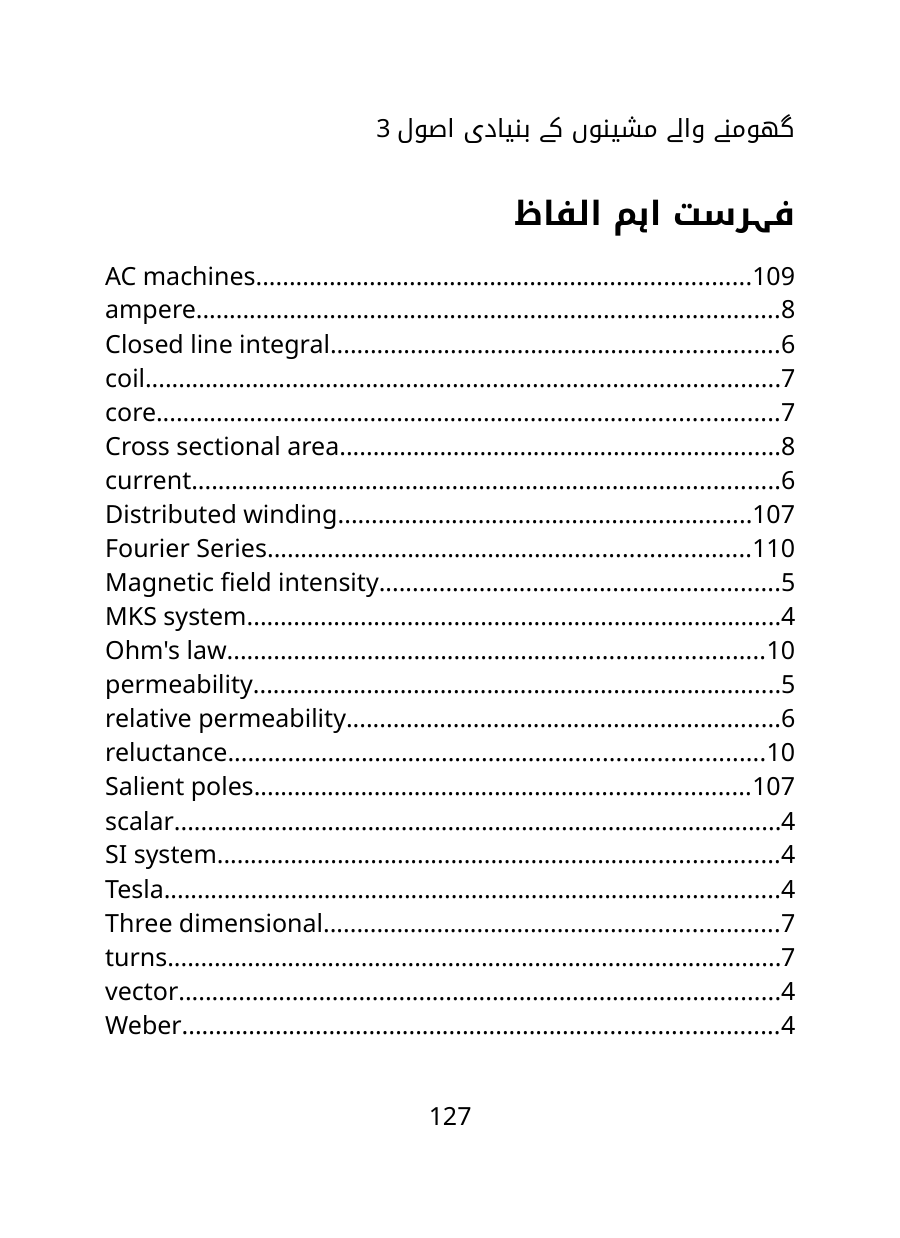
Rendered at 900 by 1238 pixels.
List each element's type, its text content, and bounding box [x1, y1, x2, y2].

text Three dimensional 7 [105, 905, 795, 939]
text Distributed winding 107 [105, 497, 795, 531]
text current 6 [105, 462, 795, 497]
text Salient poles 107 [105, 769, 795, 803]
text MKS system 4 [105, 599, 795, 633]
text Fourier Series 110 [105, 531, 795, 565]
text Ohm's law 10 [105, 633, 795, 667]
text Cross sectional area 8 [105, 428, 795, 462]
text Closed line integral 6 [105, 326, 795, 360]
text scalar 4 [105, 803, 795, 837]
text relative permeability 6 [105, 701, 795, 735]
text ampere 8 [105, 292, 795, 326]
text turns 7 [105, 939, 795, 973]
text permeability 5 [105, 667, 795, 701]
text Weber 4 [105, 1007, 795, 1042]
text core 7 [105, 394, 795, 428]
text AC machines 109 [105, 258, 795, 292]
subtitle فہرست اہم الفاظ [105, 182, 795, 246]
text reluctance 10 [105, 735, 795, 769]
text Tesla 4 [105, 871, 795, 905]
text vector 4 [105, 973, 795, 1007]
text SI system 4 [105, 837, 795, 871]
text coil 7 [105, 360, 795, 394]
text Magnetic field intensity 5 [105, 565, 795, 599]
